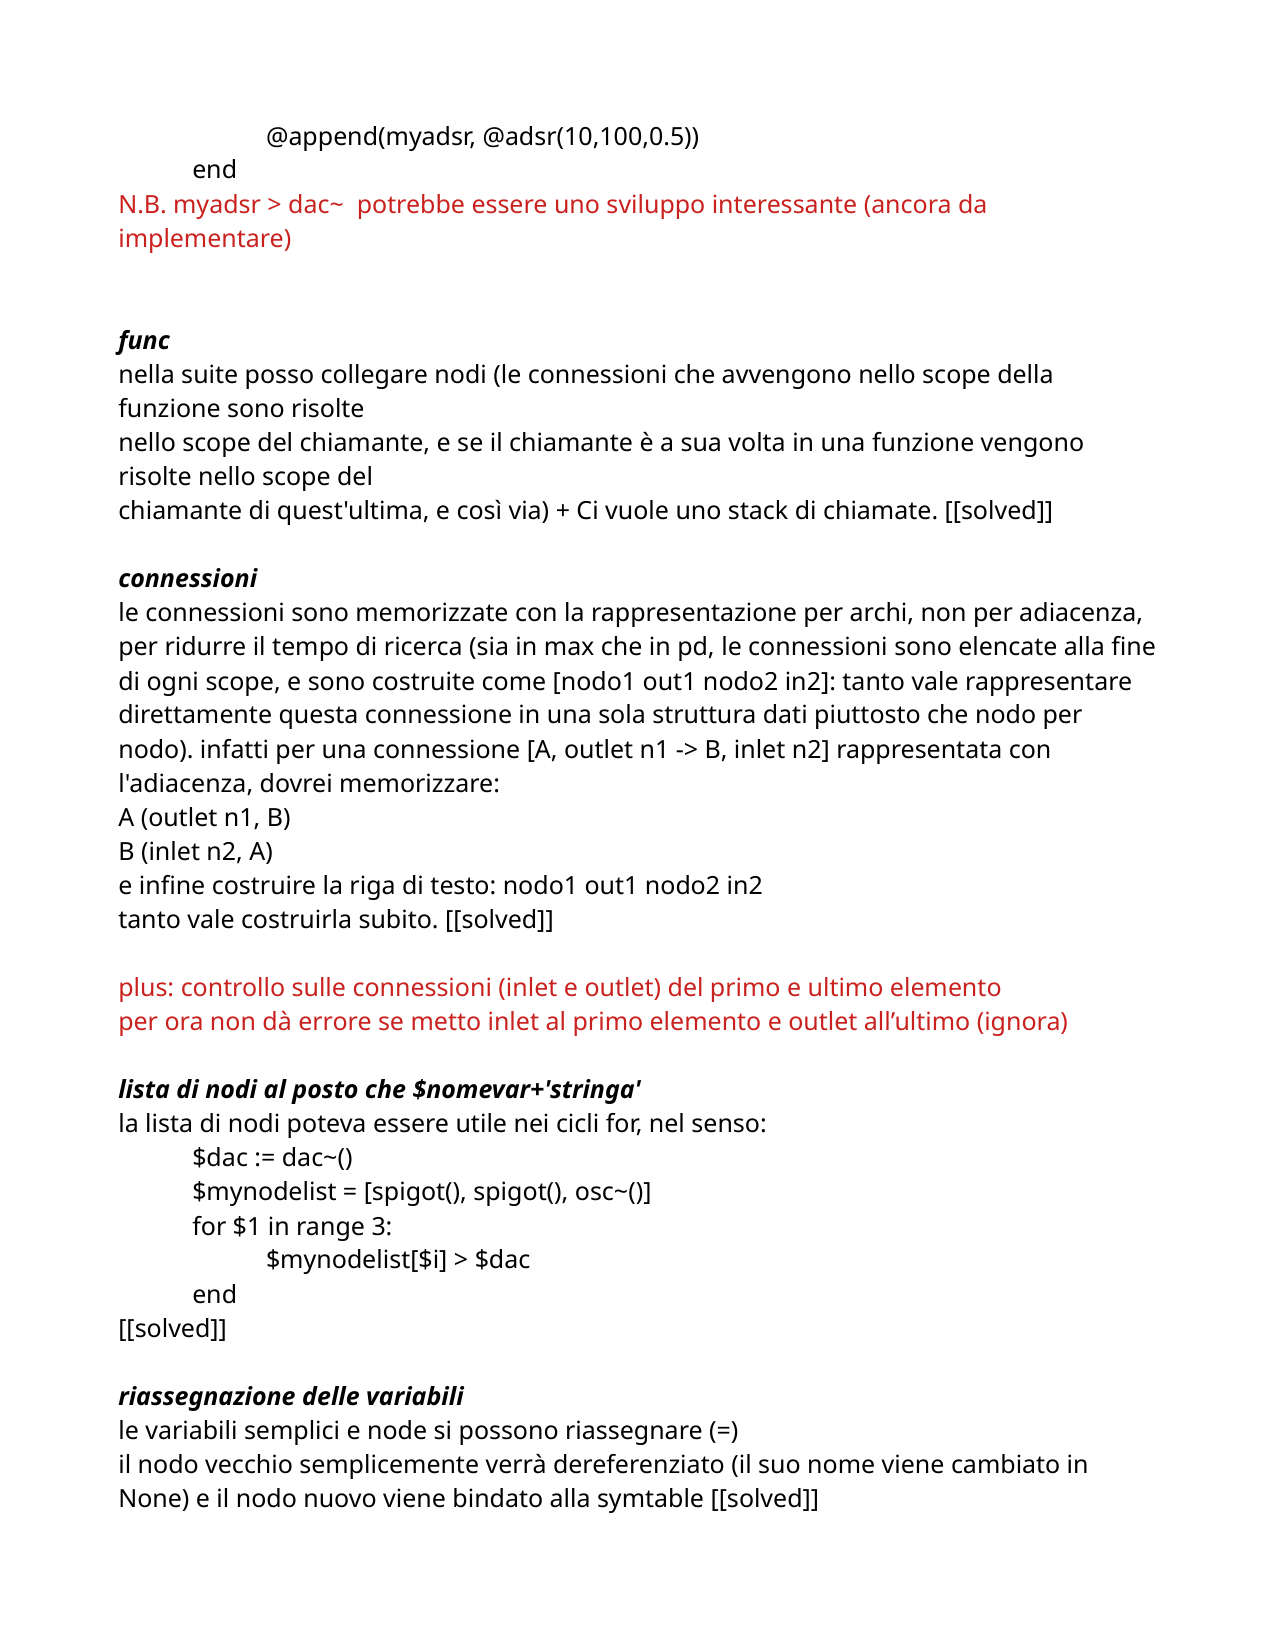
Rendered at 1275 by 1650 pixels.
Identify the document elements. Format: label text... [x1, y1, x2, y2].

text end [118, 152, 1157, 186]
text A (outlet n1, B) [118, 799, 1157, 833]
text $dac := dac~() [118, 1140, 1157, 1174]
text for $1 in range 3: [118, 1208, 1157, 1242]
text lista di nodi al posto che $nomevar+'stringa' [118, 1072, 1157, 1106]
text nello scope del chiamante, e se il chiamante è a sua volta in una funzione vengono risolte nello scope del [118, 425, 1157, 493]
text $mynodelist = [spigot(), spigot(), osc~()] [118, 1174, 1157, 1208]
text [[solved]] [118, 1310, 1157, 1344]
text $mynodelist[$i] > $dac [118, 1242, 1157, 1276]
text riassegnazione delle variabili [118, 1378, 1157, 1412]
text tanto vale costruirla subito. [[solved]] [118, 902, 1157, 936]
text connessioni [118, 561, 1157, 595]
text le connessioni sono memorizzate con la rappresentazione per archi, non per adiacenza, per ridurre il tempo di ricerca (sia in max che in pd, le connessioni sono elencate alla fine di ogni scope, e sono costruite come [nodo1 out1 nodo2 in2]: tanto vale rappresentare direttamente questa connessione in una sola struttura dati piuttosto che nodo per nodo). infatti per una connessione [A, outlet n1 -> B, inlet n2] rappresentata con l'adiacenza, dovrei memorizzare: [118, 595, 1157, 799]
text N.B. myadsr > dac~ potrebbe essere uno sviluppo interessante (ancora da implementare) [118, 186, 1157, 254]
text B (inlet n2, A) [118, 833, 1157, 867]
text nella suite posso collegare nodi (le connessioni che avvengono nello scope della funzione sono risolte [118, 357, 1157, 425]
text @append(myadsr, @adsr(10,100,0.5)) [118, 118, 1157, 152]
text plus: controllo sulle connessioni (inlet e outlet) del primo e ultimo elemento [118, 970, 1157, 1004]
text end [118, 1276, 1157, 1310]
text chiamante di quest'ultima, e così via) + Ci vuole uno stack di chiamate. [[solved]] [118, 493, 1157, 527]
text le variabili semplici e node si possono riassegnare (=) [118, 1412, 1157, 1447]
text e infine costruire la riga di testo: nodo1 out1 nodo2 in2 [118, 867, 1157, 902]
text func [118, 322, 1157, 357]
text per ora non dà errore se metto inlet al primo elemento e outlet all’ultimo (ignora) [118, 1004, 1157, 1038]
text il nodo vecchio semplicemente verrà dereferenziato (il suo nome viene cambiato in None) e il nodo nuovo viene bindato alla symtable [[solved]] [118, 1447, 1157, 1515]
text la lista di nodi poteva essere utile nei cicli for, nel senso: [118, 1106, 1157, 1140]
